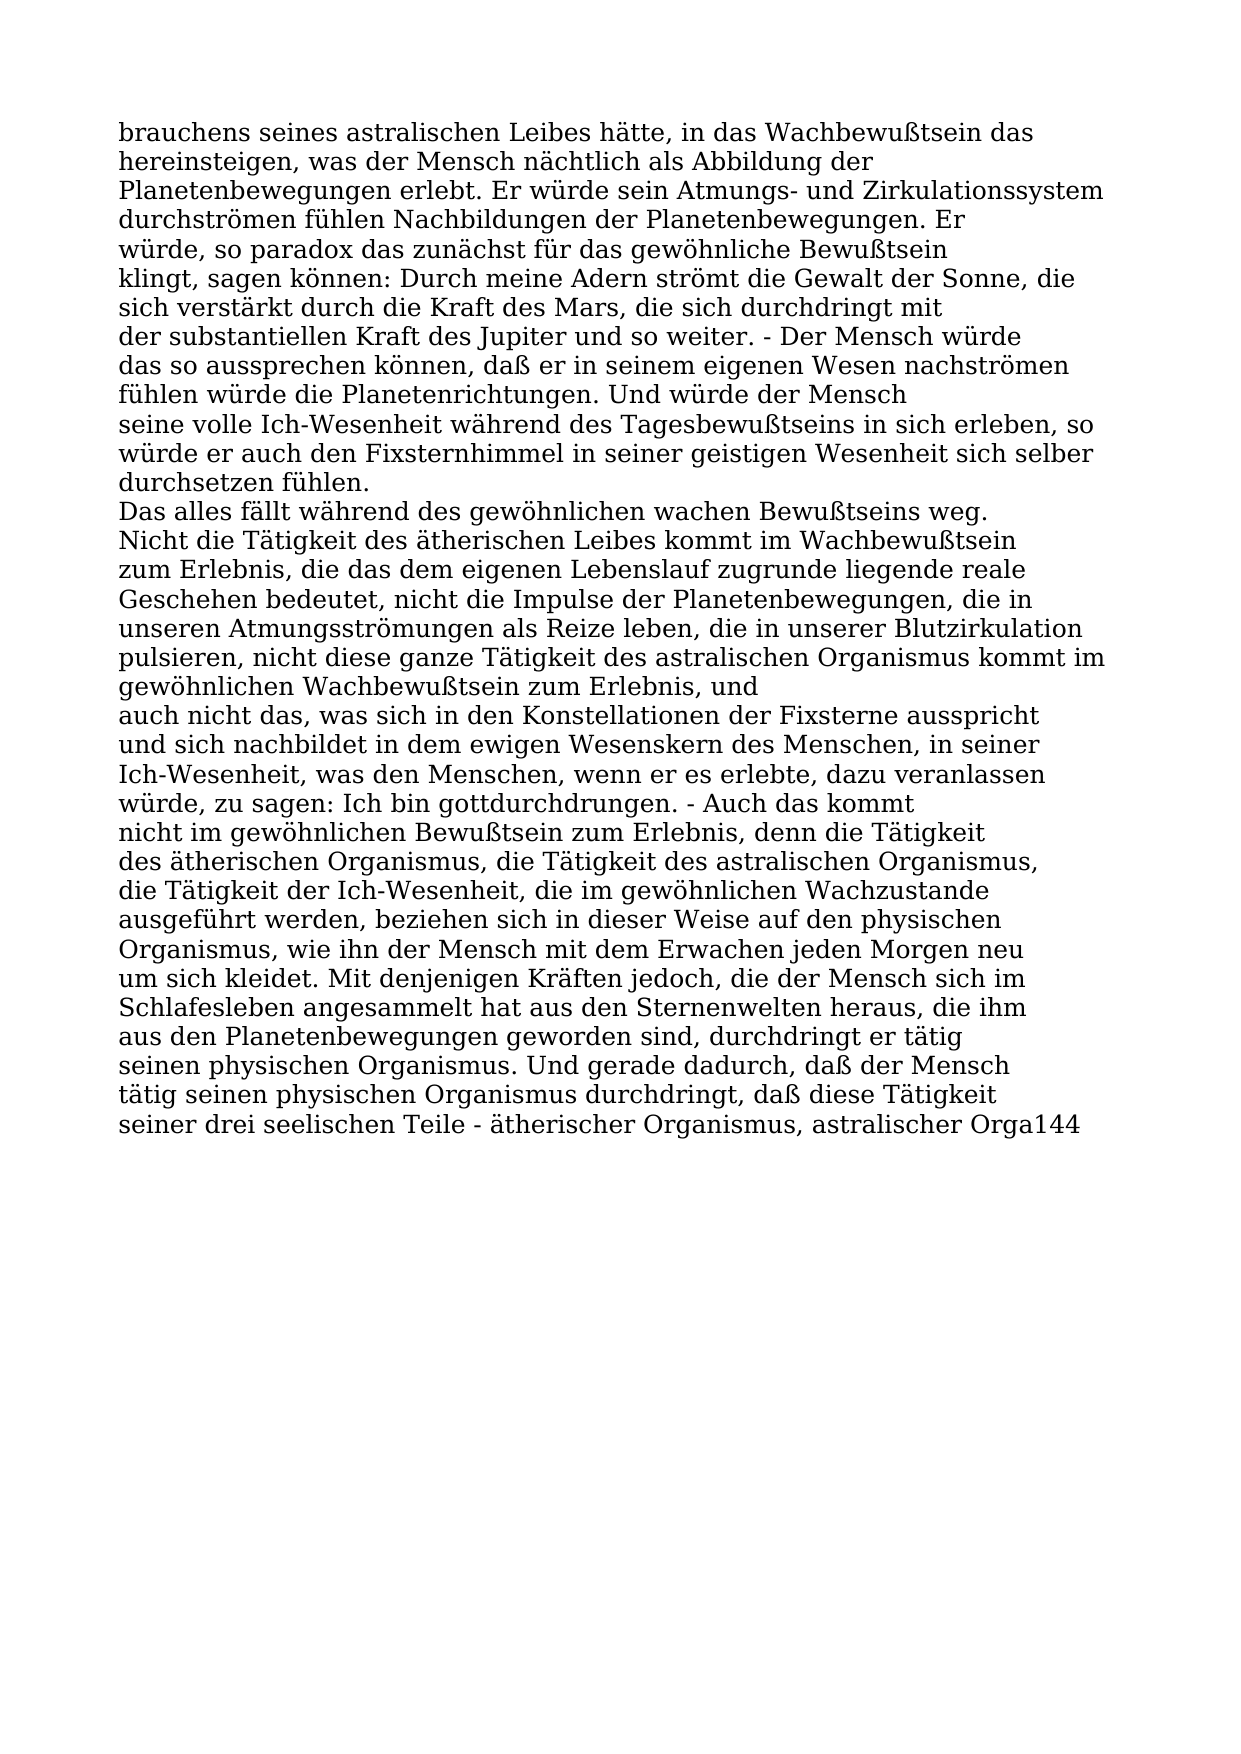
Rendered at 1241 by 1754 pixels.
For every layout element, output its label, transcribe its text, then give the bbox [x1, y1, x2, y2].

text zum Erlebnis, die das dem eigenen Lebenslauf zugrunde liegende reale [118, 556, 1122, 585]
text klingt, sagen können: Durch meine Adern strömt die Gewalt der Sonne, die sich verstärkt durch die Kraft des Mars, die sich durchdringt mit [118, 264, 1122, 322]
text Geschehen bedeutet, nicht die Impulse der Planetenbewegungen, die in [118, 585, 1122, 614]
text tätig seinen physischen Organismus durchdringt, daß diese Tätigkeit [118, 1081, 1122, 1110]
text seiner drei seelischen Teile - ätherischer Organismus, astralischer Orga144 [118, 1110, 1122, 1139]
text das so aussprechen können, daß er in seinem eigenen Wesen nachströmen fühlen würde die Planetenrichtungen. Und würde der Mensch [118, 351, 1122, 410]
text des ätherischen Organismus, die Tätigkeit des astralischen Organismus, [118, 847, 1122, 876]
text der substantiellen Kraft des Jupiter und so weiter. - Der Mensch würde [118, 322, 1122, 351]
text aus den Planetenbewegungen geworden sind, durchdringt er tätig [118, 1022, 1122, 1051]
text unseren Atmungsströmungen als Reize leben, die in unserer Blutzirkulation pulsieren, nicht diese ganze Tätigkeit des astralischen Organismus kommt im gewöhnlichen Wachbewußtsein zum Erlebnis, und [118, 614, 1122, 701]
text seinen physischen Organismus. Und gerade dadurch, daß der Mensch [118, 1051, 1122, 1081]
text brauchens seines astralischen Leibes hätte, in das Wachbewußtsein das [118, 118, 1122, 147]
text würde, so paradox das zunächst für das gewöhnliche Bewußtsein [118, 235, 1122, 264]
text auch nicht das, was sich in den Konstellationen der Fixsterne ausspricht [118, 701, 1122, 731]
text durchströmen fühlen Nachbildungen der Planetenbewegungen. Er [118, 206, 1122, 235]
text und sich nachbildet in dem ewigen Wesenskern des Menschen, in seiner [118, 731, 1122, 760]
text hereinsteigen, was der Mensch nächtlich als Abbildung der Planetenbewegungen erlebt. Er würde sein Atmungs- und Zirkulationssystem [118, 147, 1122, 206]
text Organismus, wie ihn der Mensch mit dem Erwachen jeden Morgen neu [118, 935, 1122, 964]
text Das alles fällt während des gewöhnlichen wachen Bewußtseins weg. [118, 497, 1122, 526]
text um sich kleidet. Mit denjenigen Kräften jedoch, die der Mensch sich im [118, 964, 1122, 993]
text Ich-Wesenheit, was den Menschen, wenn er es erlebte, dazu veranlassen würde, zu sagen: Ich bin gottdurchdrungen. - Auch das kommt [118, 760, 1122, 818]
text seine volle Ich-Wesenheit während des Tagesbewußtseins in sich erleben, so würde er auch den Fixsternhimmel in seiner geistigen Wesenheit sich selber durchsetzen fühlen. [118, 410, 1122, 497]
text Schlafesleben angesammelt hat aus den Sternenwelten heraus, die ihm [118, 993, 1122, 1022]
text ausgeführt werden, beziehen sich in dieser Weise auf den physischen [118, 906, 1122, 935]
text Nicht die Tätigkeit des ätherischen Leibes kommt im Wachbewußtsein [118, 526, 1122, 556]
text nicht im gewöhnlichen Bewußtsein zum Erlebnis, denn die Tätigkeit [118, 818, 1122, 847]
text die Tätigkeit der Ich-Wesenheit, die im gewöhnlichen Wachzustande [118, 876, 1122, 906]
